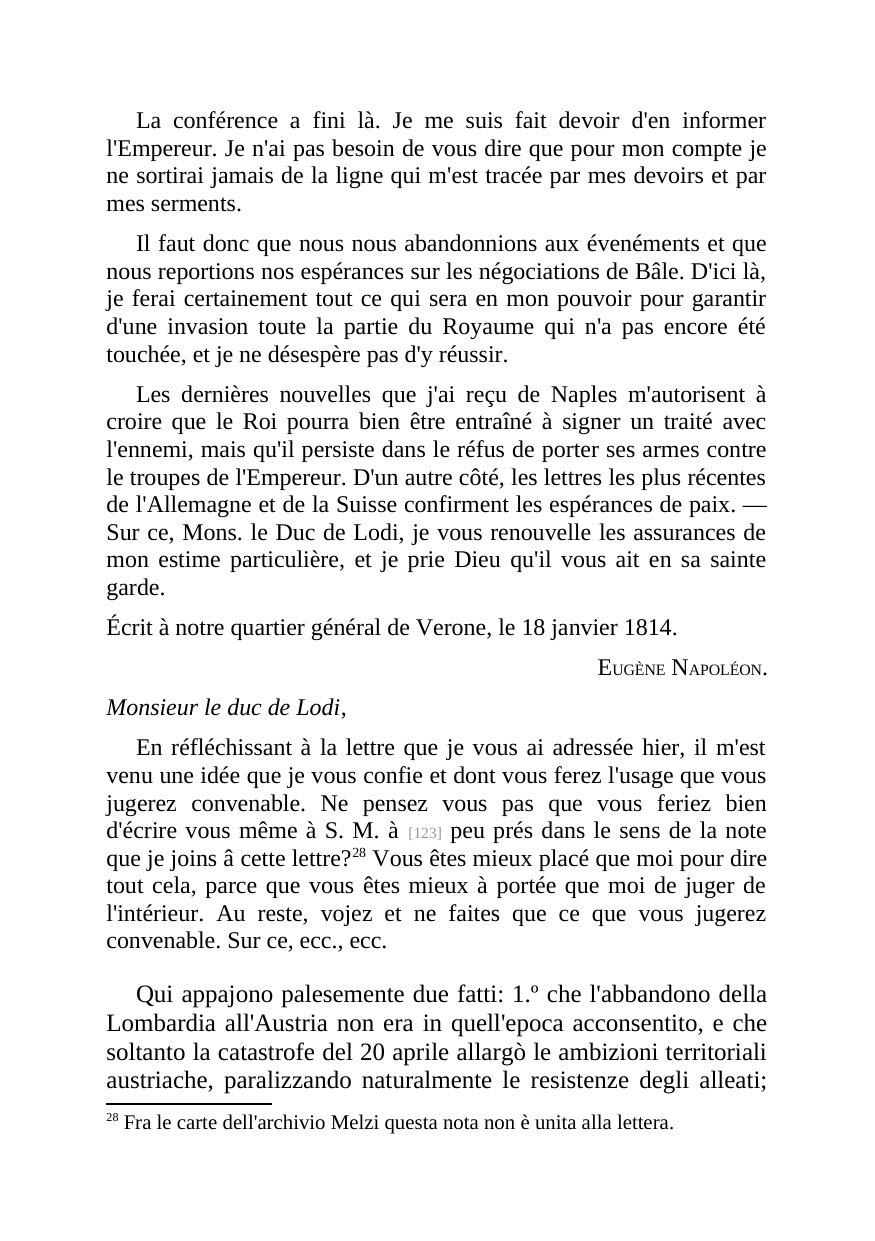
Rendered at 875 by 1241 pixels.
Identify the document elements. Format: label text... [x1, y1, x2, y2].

text En réfléchissant à la lettre que je vous ai adressée hier, il m'est venu une idée que je vous confie et dont vous ferez l'usage que vous jugerez convenable. Ne pensez vous pas que vous feriez bien d'écrire vous même à S. M. à [123] peu prés dans le sens de la note que je joins â cette lettre? Vous êtes mieux placé que moi pour dire tout cela, parce que vous êtes mieux à portée que moi de juger de l'intérieur. Au reste, vojez et ne faites que ce que vous jugerez convenable. Sur ce, ecc., ecc. [106, 733, 768, 954]
text Écrit à notre quartier général de Verone, le 18 janvier 1814. [106, 613, 768, 641]
text La conférence a fini là. Je me suis fait devoir d'en informer l'Empereur. Je n'ai pas besoin de vous dire que pour mon compte je ne sortirai jamais de la ligne qui m'est tracée par mes devoirs et par mes serments. [106, 106, 768, 217]
text Monsieur le duc de Lodi, [106, 693, 768, 721]
text Les dernières nouvelles que j'ai reçu de Naples m'autorisent à croire que le Roi pourra bien être entraîné à signer un traité avec l'ennemi, mais qu'il persiste dans le réfus de porter ses armes contre le troupes de l'Empereur. D'un autre côté, les lettres les plus récentes de l'Allemagne et de la Suisse confirment les espérances de paix. — Sur ce, Mons. le Duc de Lodi, je vous renouvelle les assurances de mon estime particulière, et je prie Dieu qu'il vous ait en sa sainte garde. [106, 380, 768, 601]
text Il faut donc que nous nous abandonnions aux évenéments et que nous reportions nos espérances sur les négociations de Bâle. D'ici là, je ferai certainement tout ce qui sera en mon pouvoir pour garantir d'une invasion toute la partie du Royaume qui n'a pas encore été touchée, et je ne désespère pas d'y réussir. [106, 229, 768, 367]
text Qui appajono palesemente due fatti: 1.º che l'abbandono della Lombardia all'Austria non era in quell'epoca acconsentito, e che soltanto la catastrofe del 20 aprile allargò le ambizioni territoriali austriache, paralizzando naturalmente le resistenze degli alleati; [106, 979, 768, 1094]
text Eugène Napoléon. [106, 653, 768, 681]
text Fra le carte dell'archivio Melzi questa nota non è unita alla lettera. [106, 1110, 768, 1134]
